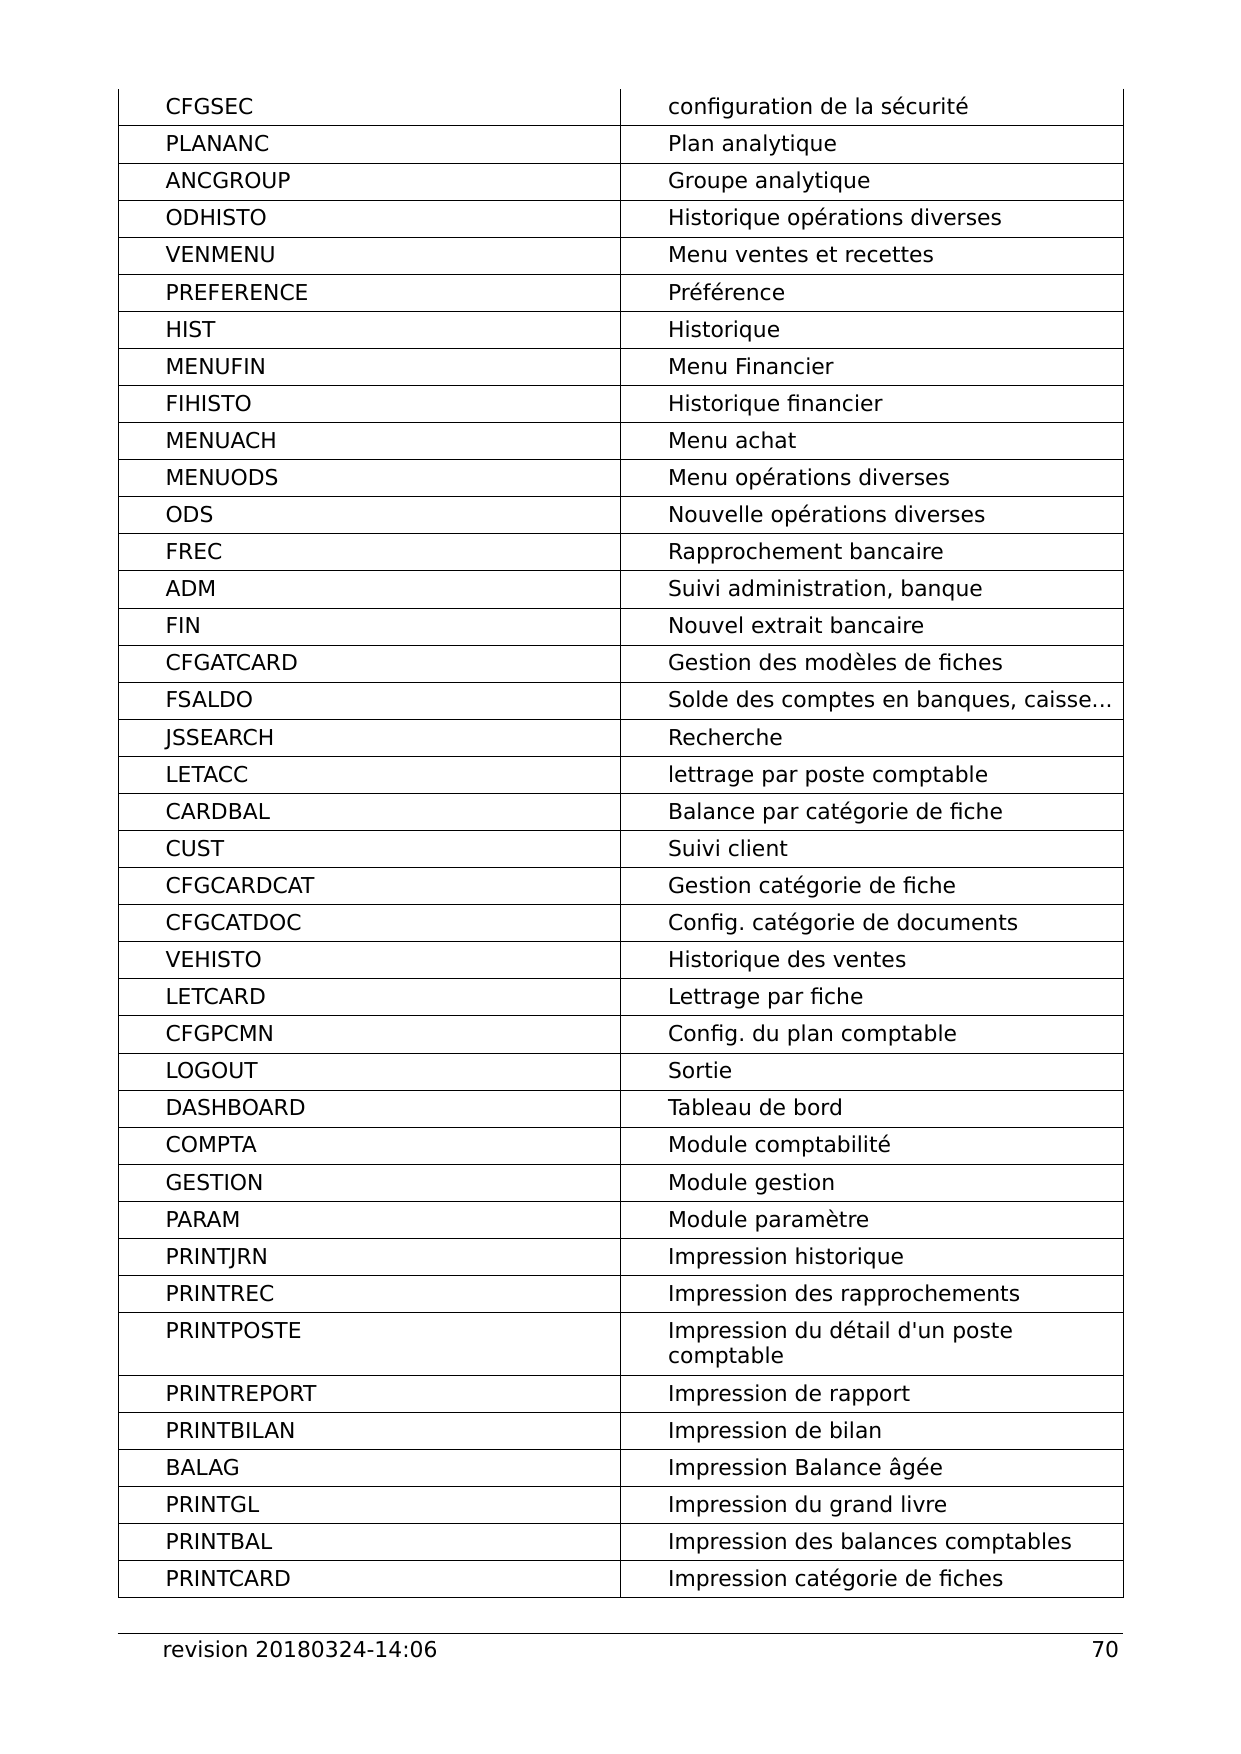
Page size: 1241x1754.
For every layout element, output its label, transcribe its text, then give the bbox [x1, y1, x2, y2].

table_cell CFGCARDCAT [119, 868, 620, 904]
table_cell MENUODS [119, 460, 620, 496]
table_cell Recherche [621, 720, 1123, 756]
table_cell Nouvelle opérations diverses [621, 497, 1123, 533]
table_cell Menu achat [621, 423, 1123, 459]
table_cell VEHISTO [119, 942, 620, 978]
table_cell ADM [119, 571, 620, 608]
table_cell FREC [119, 534, 620, 570]
table_cell FIHISTO [119, 386, 620, 422]
table_cell Tableau de bord [621, 1091, 1123, 1127]
table_cell Sortie [621, 1054, 1123, 1090]
table_cell Nouvel extrait bancaire [621, 609, 1123, 645]
table_cell FSALDO [119, 683, 620, 719]
table_cell HIST [119, 312, 620, 348]
table_cell PRINTCARD [119, 1561, 620, 1597]
table_cell CFGCATDOC [119, 905, 620, 941]
table_cell Suivi administration, banque [621, 571, 1123, 608]
table_cell JSSEARCH [119, 720, 620, 756]
table_cell CUST [119, 831, 620, 867]
table_cell MENUFIN [119, 349, 620, 385]
table_cell Rapprochement bancaire [621, 534, 1123, 570]
table_cell Menu ventes et recettes [621, 238, 1123, 274]
table_cell Lettrage par fiche [621, 979, 1123, 1015]
table_cell GESTION [119, 1165, 620, 1201]
table_cell Impression de bilan [621, 1413, 1123, 1449]
table_cell Menu Financier [621, 349, 1123, 385]
table_cell PRINTREC [119, 1276, 620, 1312]
table_cell Menu opérations diverses [621, 460, 1123, 496]
table_cell PRINTJRN [119, 1239, 620, 1275]
table_cell Impression des balances comptables [621, 1524, 1123, 1560]
table_cell CFGPCMN [119, 1016, 620, 1053]
table_cell Module gestion [621, 1165, 1123, 1201]
table_cell PRINTPOSTE [119, 1313, 620, 1375]
table_cell LOGOUT [119, 1054, 620, 1090]
table_cell PARAM [119, 1202, 620, 1238]
table_cell Impression des rapprochements [621, 1276, 1123, 1312]
table_cell Impression du grand livre [621, 1487, 1123, 1523]
table_cell LETCARD [119, 979, 620, 1015]
table_cell Module comptabilité [621, 1128, 1123, 1164]
table_cell lettrage par poste comptable [621, 757, 1123, 793]
table_cell Impression historique [621, 1239, 1123, 1275]
table_cell configuration de la sécurité [621, 89, 1123, 125]
table_cell ODHISTO [119, 201, 620, 237]
table_cell PRINTGL [119, 1487, 620, 1523]
table_cell PLANANC [119, 126, 620, 163]
table_cell Solde des comptes en banques, caisse... [621, 683, 1123, 719]
table_cell Impression du détail d'un poste comptable [621, 1313, 1123, 1375]
table_cell Impression de rapport [621, 1376, 1123, 1412]
table_cell CFGSEC [119, 89, 620, 125]
table_cell Suivi client [621, 831, 1123, 867]
table_cell Balance par catégorie de fiche [621, 794, 1123, 830]
table_cell CARDBAL [119, 794, 620, 830]
table_cell MENUACH [119, 423, 620, 459]
table_cell PRINTBAL [119, 1524, 620, 1560]
table_cell BALAG [119, 1450, 620, 1486]
table_cell COMPTA [119, 1128, 620, 1164]
table_cell Plan analytique [621, 126, 1123, 163]
table_cell Groupe analytique [621, 164, 1123, 200]
table_cell Config. du plan comptable [621, 1016, 1123, 1053]
table_cell Gestion des modèles de fiches [621, 646, 1123, 682]
table_cell Config. catégorie de documents [621, 905, 1123, 941]
table_cell PRINTREPORT [119, 1376, 620, 1412]
table_cell ANCGROUP [119, 164, 620, 200]
table_cell Impression catégorie de fiches [621, 1561, 1123, 1597]
table_cell ODS [119, 497, 620, 533]
table_cell Historique [621, 312, 1123, 348]
table_cell Préférence [621, 275, 1123, 311]
table_cell PREFERENCE [119, 275, 620, 311]
table_cell Impression Balance âgée [621, 1450, 1123, 1486]
table_cell DASHBOARD [119, 1091, 620, 1127]
table_cell CFGATCARD [119, 646, 620, 682]
table_cell Historique opérations diverses [621, 201, 1123, 237]
table_cell Historique financier [621, 386, 1123, 422]
table_cell LETACC [119, 757, 620, 793]
table_cell FIN [119, 609, 620, 645]
table_cell VENMENU [119, 238, 620, 274]
table_cell Gestion catégorie de fiche [621, 868, 1123, 904]
table_cell PRINTBILAN [119, 1413, 620, 1449]
table_cell Module paramètre [621, 1202, 1123, 1238]
table_cell Historique des ventes [621, 942, 1123, 978]
